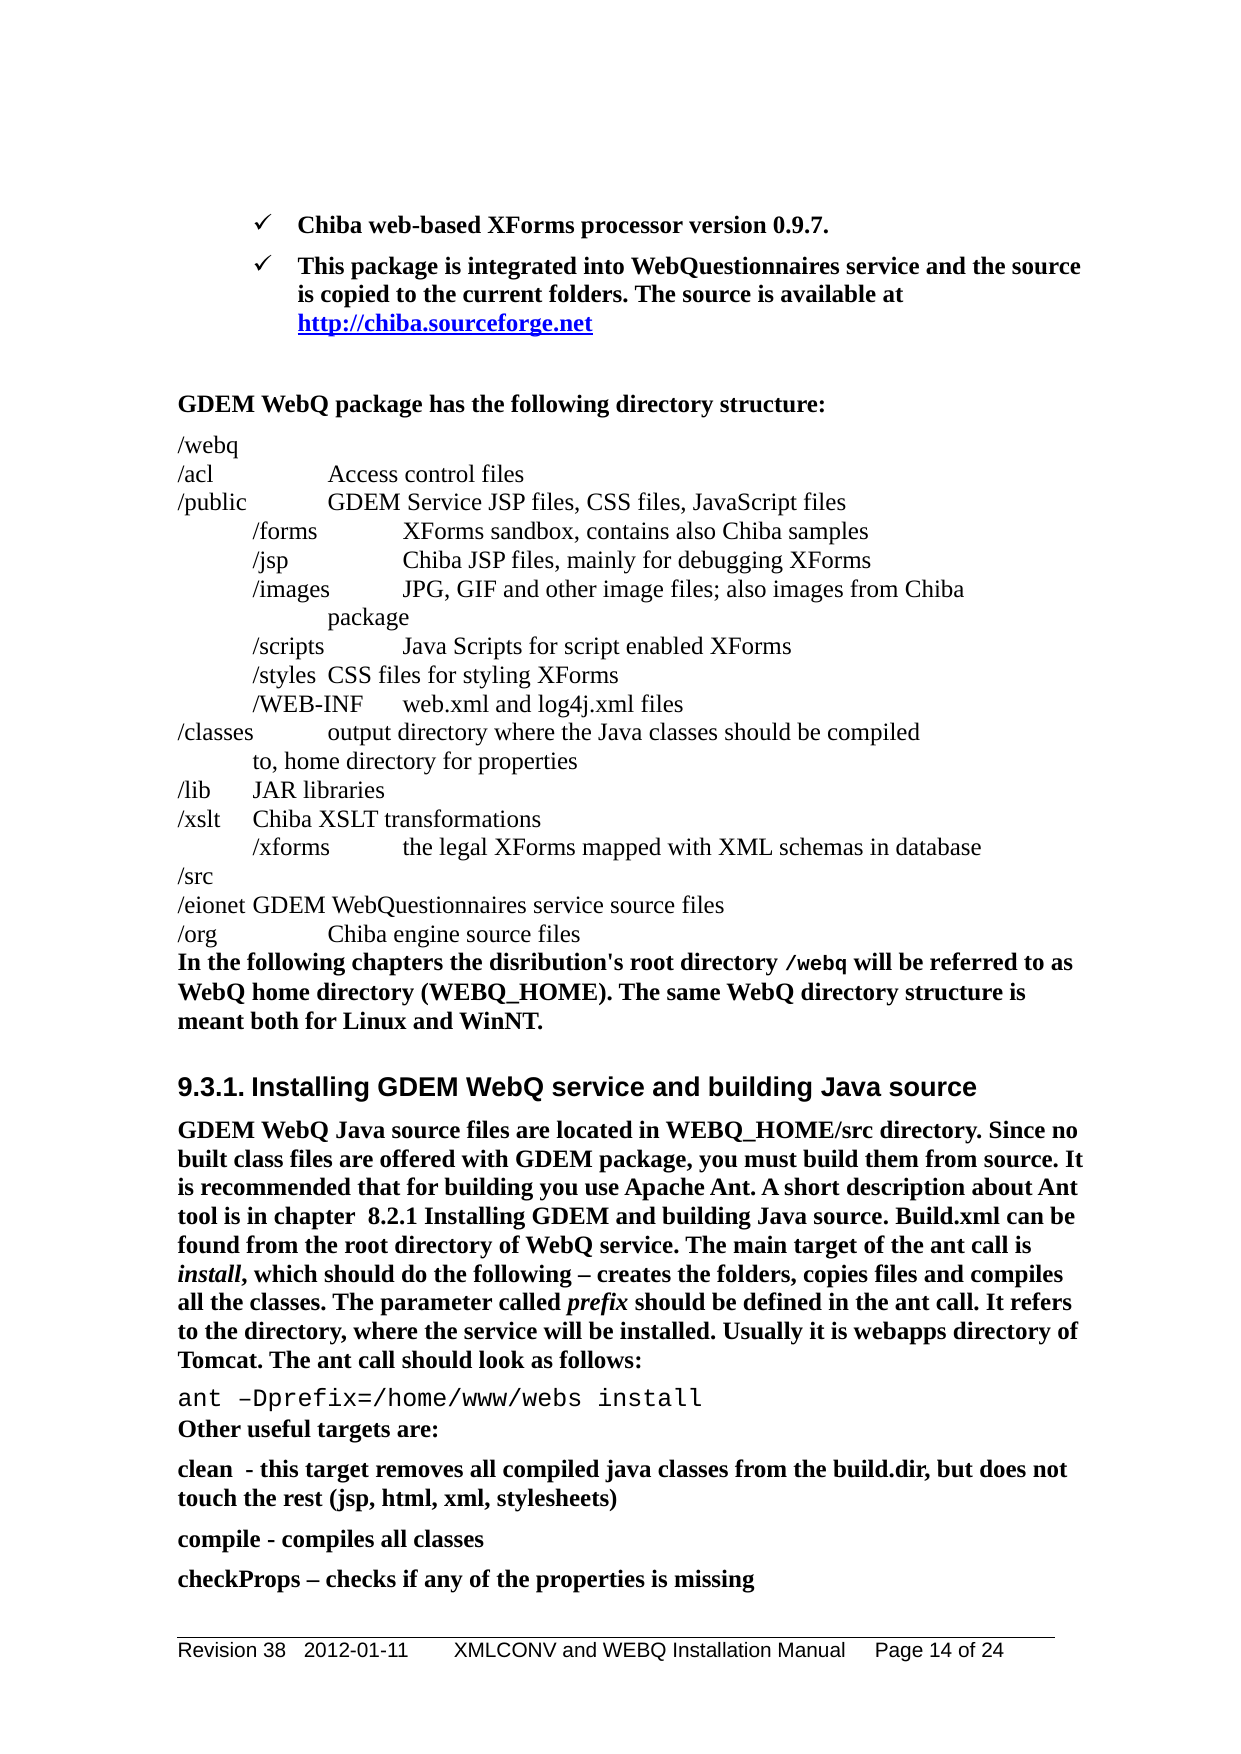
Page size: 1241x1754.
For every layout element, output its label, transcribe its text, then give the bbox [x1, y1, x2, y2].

text /src [177, 861, 1092, 890]
text GDEM WebQ Java source files are located in WEBQ_HOME/src directory. Since no built class files are offered with GDEM package, you must build them from source. It is recommended that for building you use Apache Ant. A short description about Ant tool is in chapter 8.2.1 Installing GDEM and building Java source. Build.xml can be found from the root directory of WebQ service. The main target of the ant call is install, which should do the following – creates the folders, copies files and compiles all the classes. The parameter called prefix should be defined in the ant call. It refers to the directory, where the service will be installed. Usually it is webapps directory of Tomcat. The ant call should look as follows: [177, 1115, 1092, 1374]
text /forms XForms sandbox, contains also Chiba samples [177, 516, 1092, 545]
text /webq [177, 430, 1092, 459]
text /xforms the legal XForms mapped with XML schemas in database [177, 832, 1092, 861]
text /xslt Chiba XSLT transformations [177, 804, 1092, 832]
text /eionet GDEM WebQuestionnaires service source files [177, 890, 1092, 919]
text clean - this target removes all compiled java classes from the build.dir, but does not touch the rest (jsp, html, xml, stylesheets) [177, 1454, 1092, 1512]
text checkProps – checks if any of the properties is missing [177, 1564, 1092, 1593]
text /WEB-INF web.xml and log4j.xml files [177, 689, 1092, 717]
list This package is integrated into WebQuestionnaires service and the source is copied to the current folders. The source is available at http://chiba.sourceforge.net [252, 251, 1092, 337]
text ant –Dprefix=/home/www/webs install [177, 1386, 1092, 1414]
text /jsp Chiba JSP files, mainly for debugging XForms [177, 545, 1092, 574]
text /classes output directory where the Java classes should be compiled to, home directory for properties [177, 717, 1092, 775]
text /public GDEM Service JSP files, CSS files, JavaScript files [177, 487, 1092, 516]
text GDEM WebQ package has the following directory structure: [177, 389, 1092, 418]
text Other useful targets are: [177, 1414, 1092, 1443]
subtitle Installing GDEM WebQ service and building Java source [177, 1071, 1092, 1102]
text /scripts Java Scripts for script enabled XForms [177, 631, 1092, 660]
text /org Chiba engine source files [177, 919, 1092, 947]
text /lib JAR libraries [177, 775, 1092, 804]
text compile - compiles all classes [177, 1524, 1092, 1552]
text In the following chapters the disribution's root directory /webq will be referred to as WebQ home directory (WEBQ_HOME). The same WebQ directory structure is meant both for Linux and WinNT. [177, 947, 1092, 1034]
text /styles CSS files for styling XForms [177, 660, 1092, 689]
text /images JPG, GIF and other image files; also images from Chiba package [177, 574, 1092, 631]
text /acl Access control files [177, 459, 1092, 487]
list Chiba web-based XForms processor version 0.9.7. [252, 210, 1092, 239]
